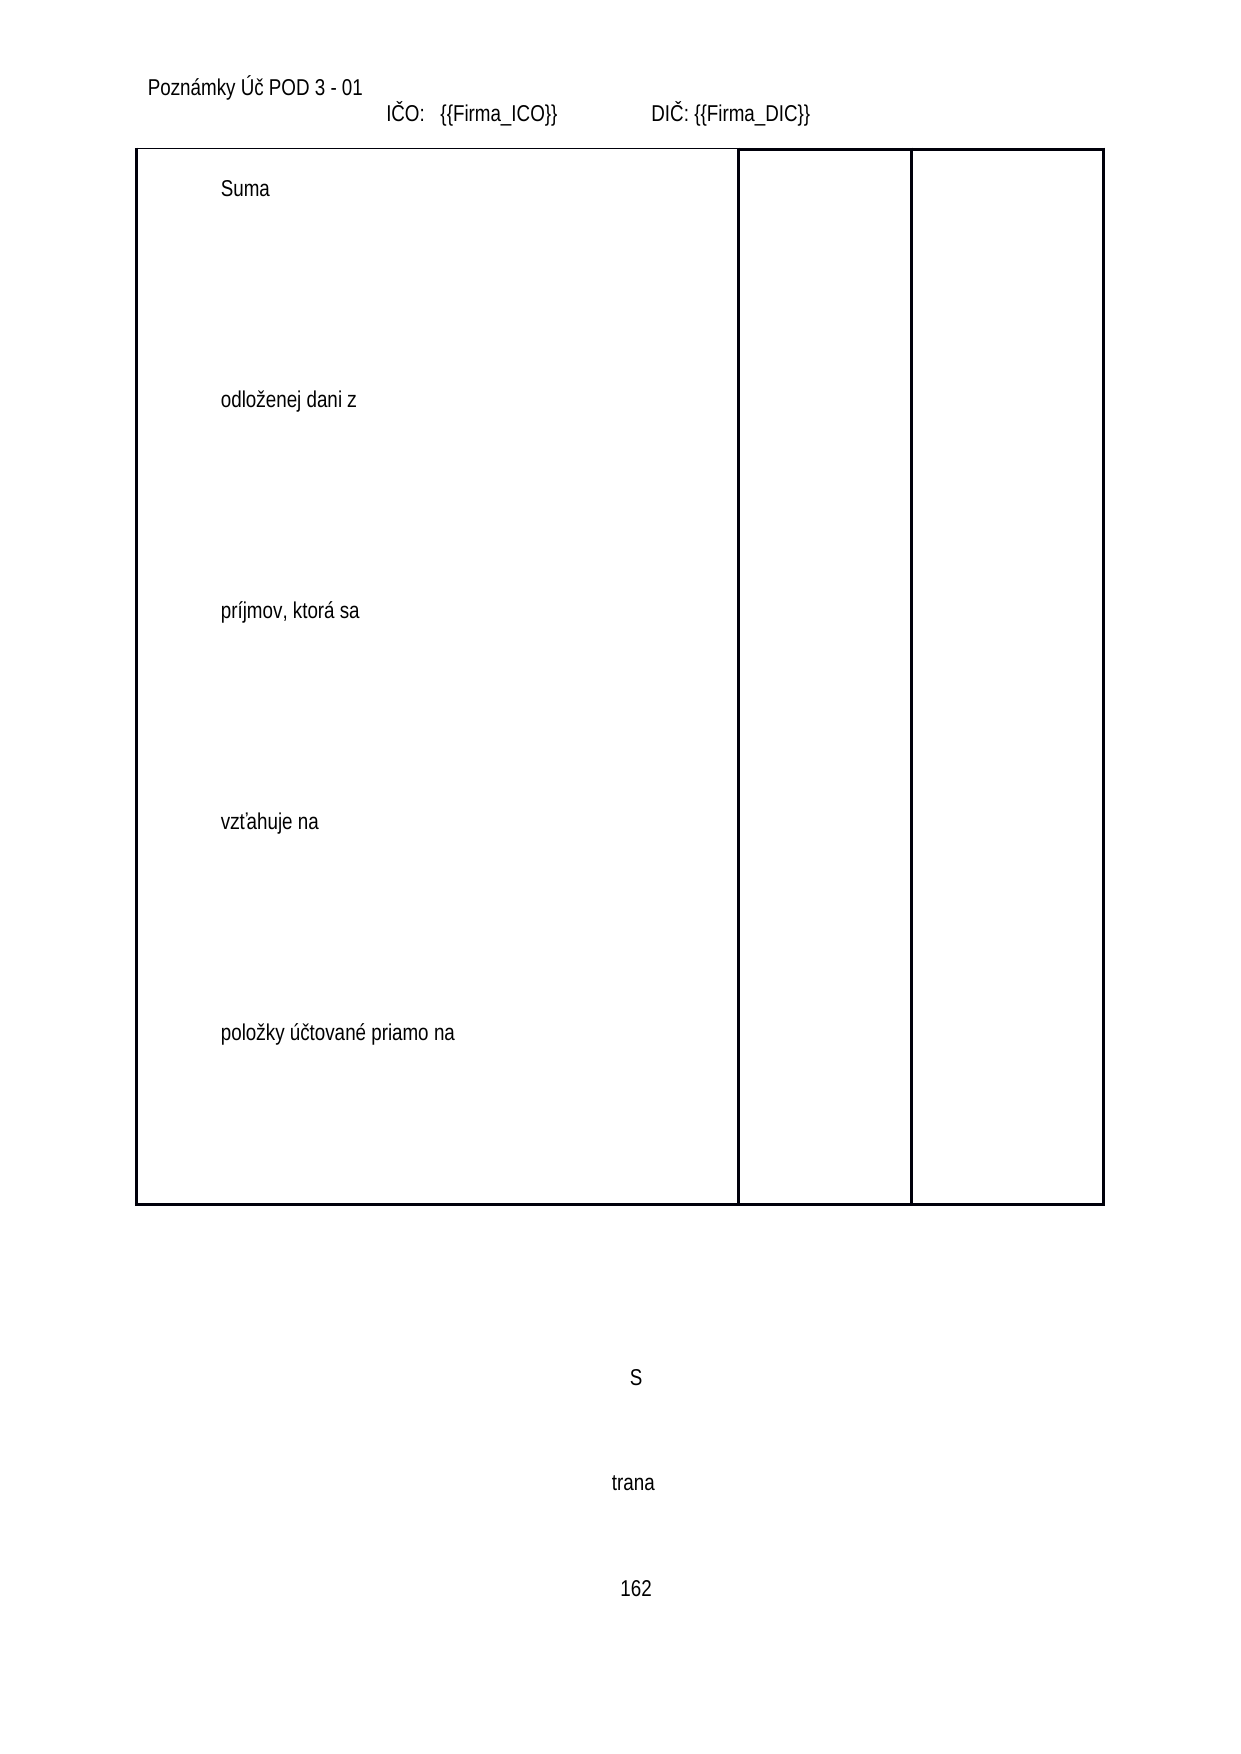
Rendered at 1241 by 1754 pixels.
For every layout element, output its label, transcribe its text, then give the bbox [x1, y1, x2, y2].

table_cell [740, 151, 910, 1203]
table_cell [913, 151, 1102, 1203]
table_cell Suma odloženej dani z príjmov, ktorá sa vzťahuje na položky účtované priamo na [138, 149, 737, 1203]
